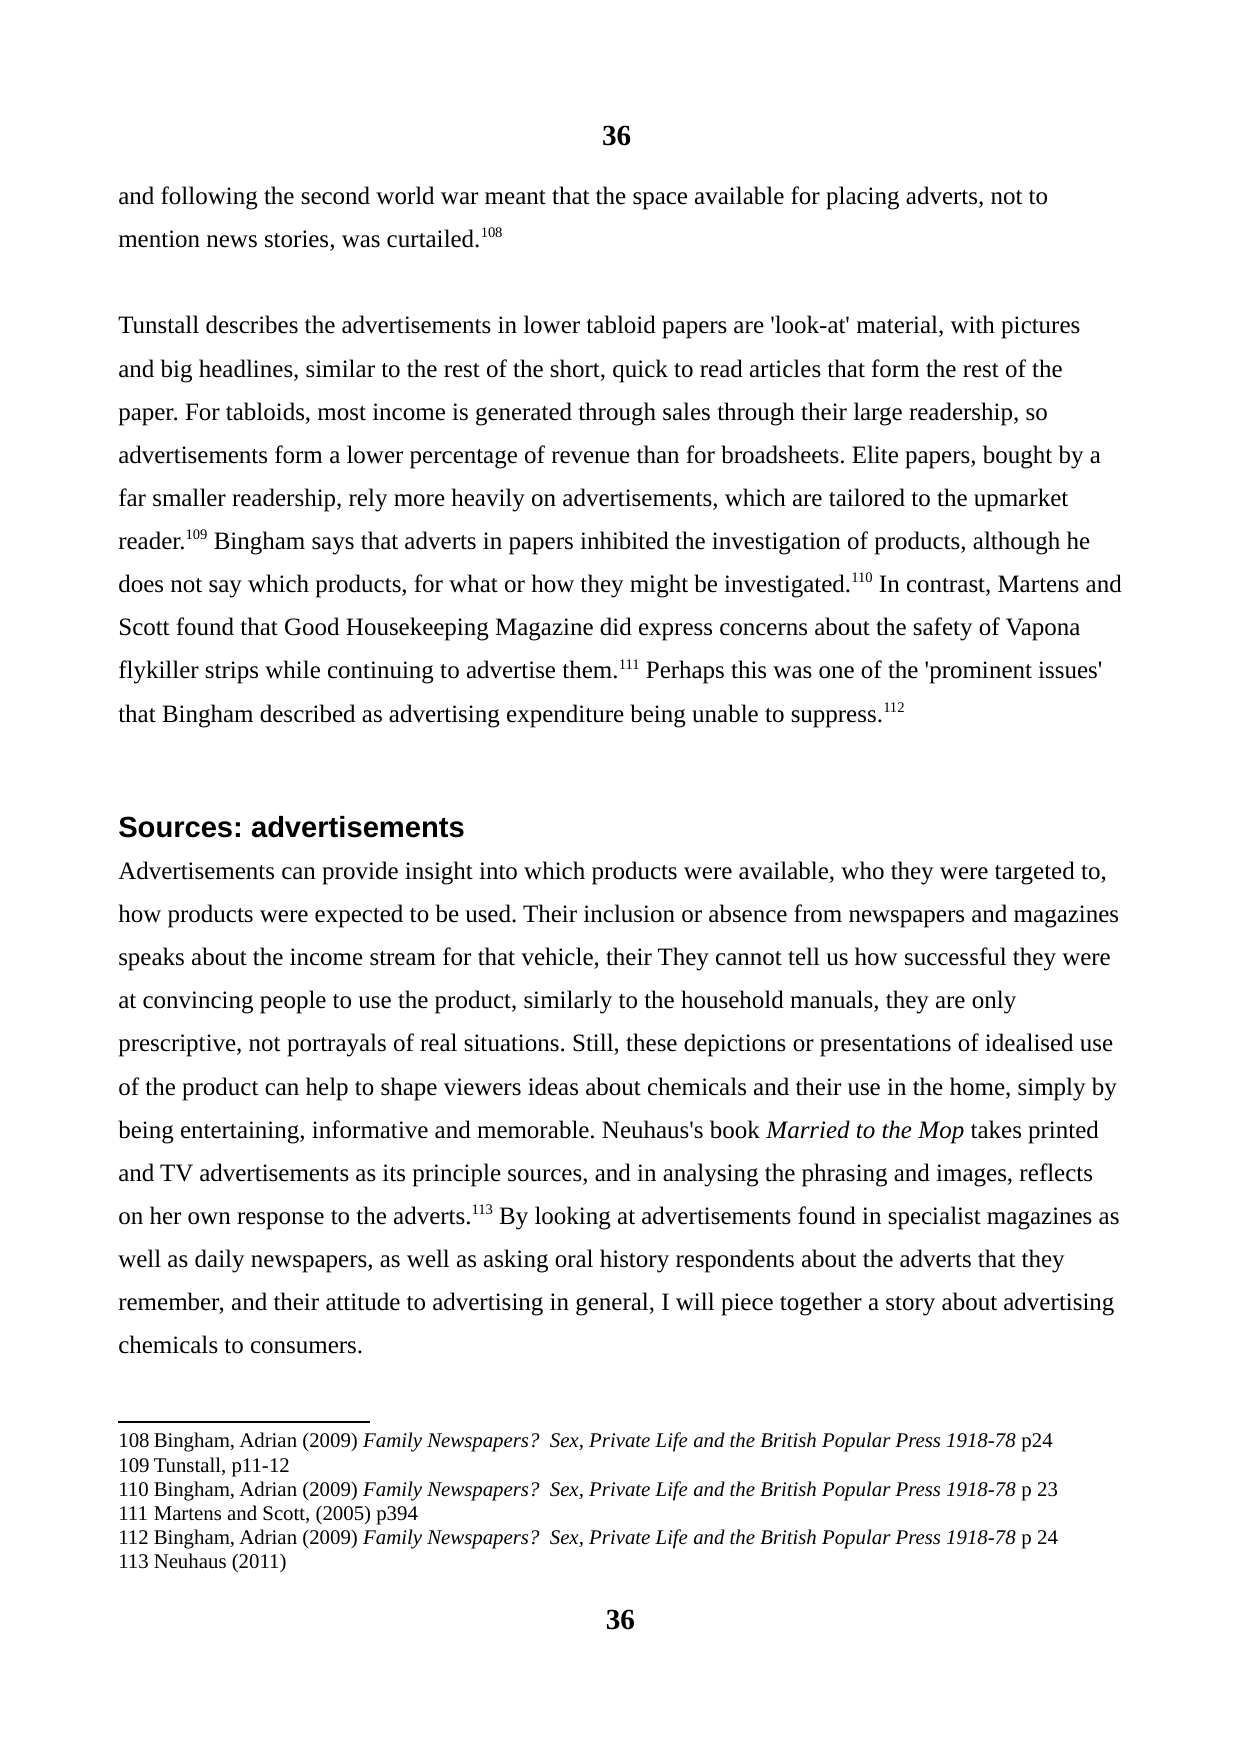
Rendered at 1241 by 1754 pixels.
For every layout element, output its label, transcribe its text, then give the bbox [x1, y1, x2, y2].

text Bingham, Adrian (2009) Family Newspapers? Sex, Private Life and the British Popular Press 1918-78 p 23 [118, 1477, 1122, 1501]
text Neuhaus (2011) [118, 1549, 1122, 1573]
text Advertisements can provide insight into which products were available, who they were targeted to, how products were expected to be used. Their inclusion or absence from newspapers and magazines speaks about the income stream for that vehicle, their They cannot tell us how successful they were at convincing people to use the product, similarly to the household manuals, they are only prescriptive, not portrayals of real situations. Still, these depictions or presentations of idealised use of the product can help to shape viewers ideas about chemicals and their use in the home, simply by being entertaining, informative and memorable. Neuhaus's book Married to the Mop takes printed and TV advertisements as its principle sources, and in analysing the phrasing and images, reflects on her own response to the adverts. By looking at advertisements found in specialist magazines as well as daily newspapers, as well as asking oral history respondents about the adverts that they remember, and their attitude to advertising in general, I will piece together a story about advertising chemicals to consumers. [118, 856, 1122, 1359]
text and following the second world war meant that the space available for placing adverts, not to mention news stories, was curtailed. [118, 181, 1122, 253]
text Bingham, Adrian (2009) Family Newspapers? Sex, Private Life and the British Popular Press 1918-78 p24 [118, 1428, 1122, 1452]
text Bingham, Adrian (2009) Family Newspapers? Sex, Private Life and the British Popular Press 1918-78 p 24 [118, 1525, 1122, 1549]
subtitle Sources: advertisements [118, 810, 1122, 843]
text Tunstall describes the advertisements in lower tabloid papers are 'look-at' material, with pictures and big headlines, similar to the rest of the short, quick to read articles that form the rest of the paper. For tabloids, most income is generated through sales through their large readership, so advertisements form a lower percentage of revenue than for broadsheets. Elite papers, bought by a far smaller readership, rely more heavily on advertisements, which are tailored to the upmarket reader. Bingham says that adverts in papers inhibited the investigation of products, although he does not say which products, for what or how they might be investigated. In contrast, Martens and Scott found that Good Housekeeping Magazine did express concerns about the safety of Vapona flykiller strips while continuing to advertise them. Perhaps this was one of the 'prominent issues' that Bingham described as advertising expenditure being unable to suppress. [118, 311, 1122, 727]
text Martens and Scott, (2005) p394 [118, 1501, 1122, 1525]
text Tunstall, p11-12 [118, 1452, 1122, 1477]
